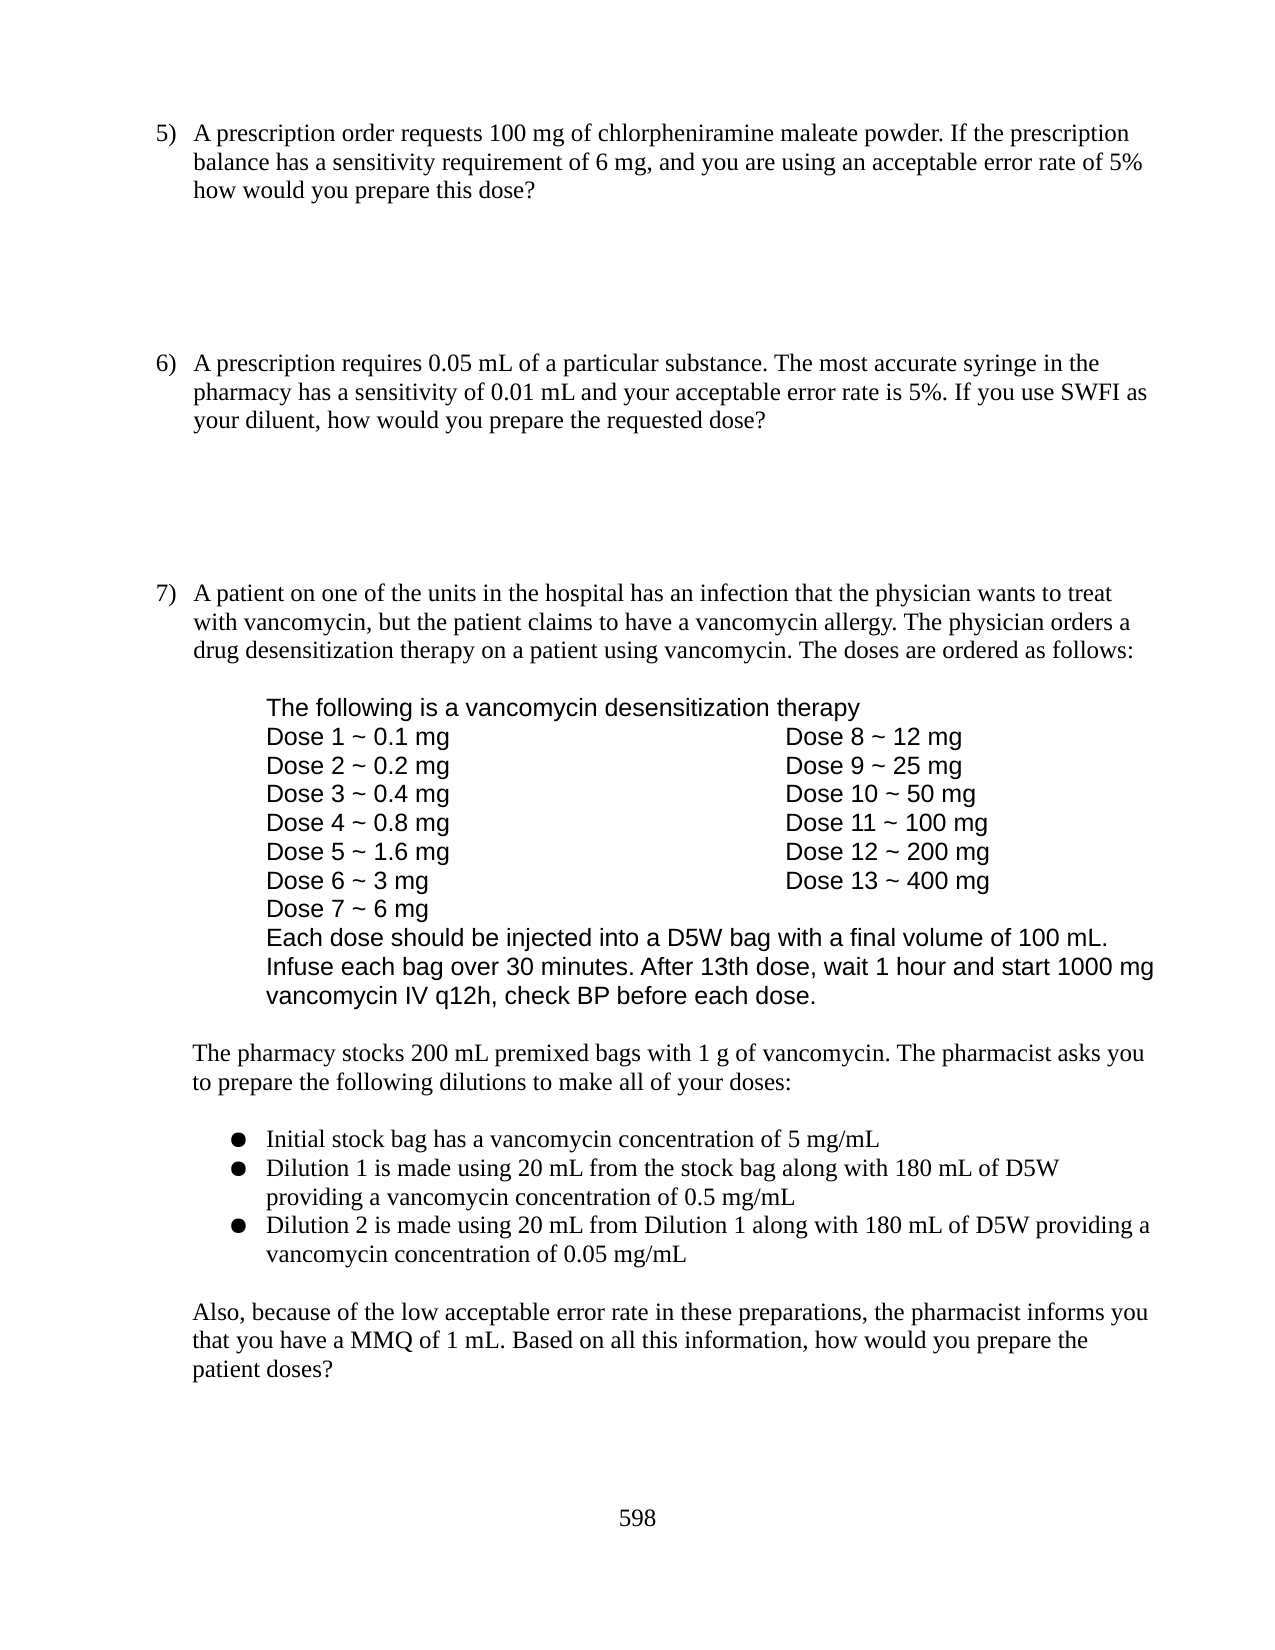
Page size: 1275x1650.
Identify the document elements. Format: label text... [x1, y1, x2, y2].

text Dose 13 ~ 400 mg [785, 866, 1157, 894]
list Initial stock bag has a vancomycin concentration of 5 mg/mL [228, 1124, 1157, 1153]
text Dose 3 ~ 0.4 mg [266, 779, 637, 808]
text Dose 10 ~ 50 mg [785, 779, 1157, 808]
text Dose 1 ~ 0.1 mg [266, 722, 637, 751]
list Dilution 1 is made using 20 mL from the stock bag along with 180 mL of D5W providing a vancomycin concentration of 0.5 mg/mL [228, 1153, 1157, 1211]
text Dose 8 ~ 12 mg [785, 722, 1157, 751]
list A patient on one of the units in the hospital has an infection that the physician wants to treat with vancomycin, but the patient claims to have a vancomycin allergy. The physician orders a drug desensitization therapy on a patient using vancomycin. The doses are ordered as follows: [156, 578, 1157, 664]
text The pharmacy stocks 200 mL premixed bags with 1 g of vancomycin. The pharmacist asks you to prepare the following dilutions to make all of your doses: [192, 1038, 1157, 1096]
text Each dose should be injected into a D5W bag with a final volume of 100 mL. Infuse each bag over 30 minutes. After 13th dose, wait 1 hour and start 1000 mg vancomycin IV q12h, check BP before each dose. [266, 923, 1157, 1009]
list A prescription requires 0.05 mL of a particular substance. The most accurate syringe in the pharmacy has a sensitivity of 0.01 mL and your acceptable error rate is 5%. If you use SWFI as your diluent, how would you prepare the requested dose? [156, 348, 1157, 434]
text Dose 9 ~ 25 mg [785, 751, 1157, 779]
text Dose 11 ~ 100 mg [785, 808, 1157, 837]
text The following is a vancomycin desensitization therapy [266, 693, 1157, 722]
text Also, because of the low acceptable error rate in these preparations, the pharmacist informs you that you have a MMQ of 1 mL. Based on all this information, how would you prepare the patient doses? [192, 1297, 1157, 1383]
list A prescription order requests 100 mg of chlorpheniramine maleate powder. If the prescription balance has a sensitivity requirement of 6 mg, and you are using an acceptable error rate of 5% how would you prepare this dose? [156, 118, 1157, 204]
text Dose 12 ~ 200 mg [785, 837, 1157, 866]
text Dose 2 ~ 0.2 mg [266, 751, 637, 779]
text Dose 5 ~ 1.6 mg [266, 837, 637, 866]
list Dilution 2 is made using 20 mL from Dilution 1 along with 180 mL of D5W providing a vancomycin concentration of 0.05 mg/mL [228, 1211, 1157, 1268]
text Dose 4 ~ 0.8 mg [266, 808, 637, 837]
text Dose 6 ~ 3 mg [266, 866, 637, 894]
text Dose 7 ~ 6 mg [266, 894, 637, 923]
